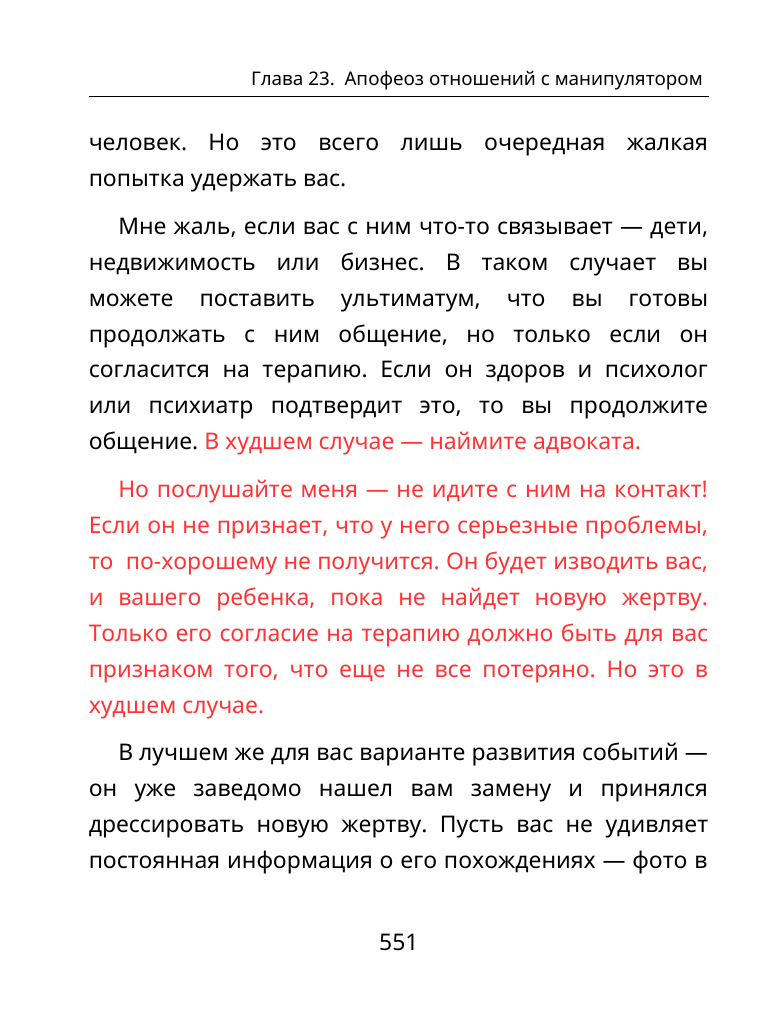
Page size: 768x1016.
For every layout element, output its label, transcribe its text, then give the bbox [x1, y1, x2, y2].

text человек. Но это всего лишь очередная жалкая попытка удержать вас. [88, 126, 709, 193]
text Мне жаль, если вас с ним что-то связывает — дети, недвижимость или бизнес. В таком случает вы можете поставить ультиматум, что вы готовы продолжать с ним общение, но только если он согласится на терапию. Если он здоров и психолог или психиатр подтвердит это, то вы продолжите общение. В худшем случае — наймите адвоката. [88, 210, 709, 457]
text В лучшем же для вас варианте развития событий — он уже заведомо нашел вам замену и принялся дрессировать новую жертву. Пусть вас не удивляет постоянная информация о его похождениях — фото в [88, 736, 709, 875]
text Но послушайте меня — не идите с ним на контакт! Если он не признает, что у него серьезные проблемы, то по-хорошему не получится. Он будет изводить вас, и вашего ребенка, пока не найдет новую жертву. Только его согласие на терапию должно быть для вас признаком того, что еще не все потеряно. Но это в худшем случае. [88, 473, 709, 720]
